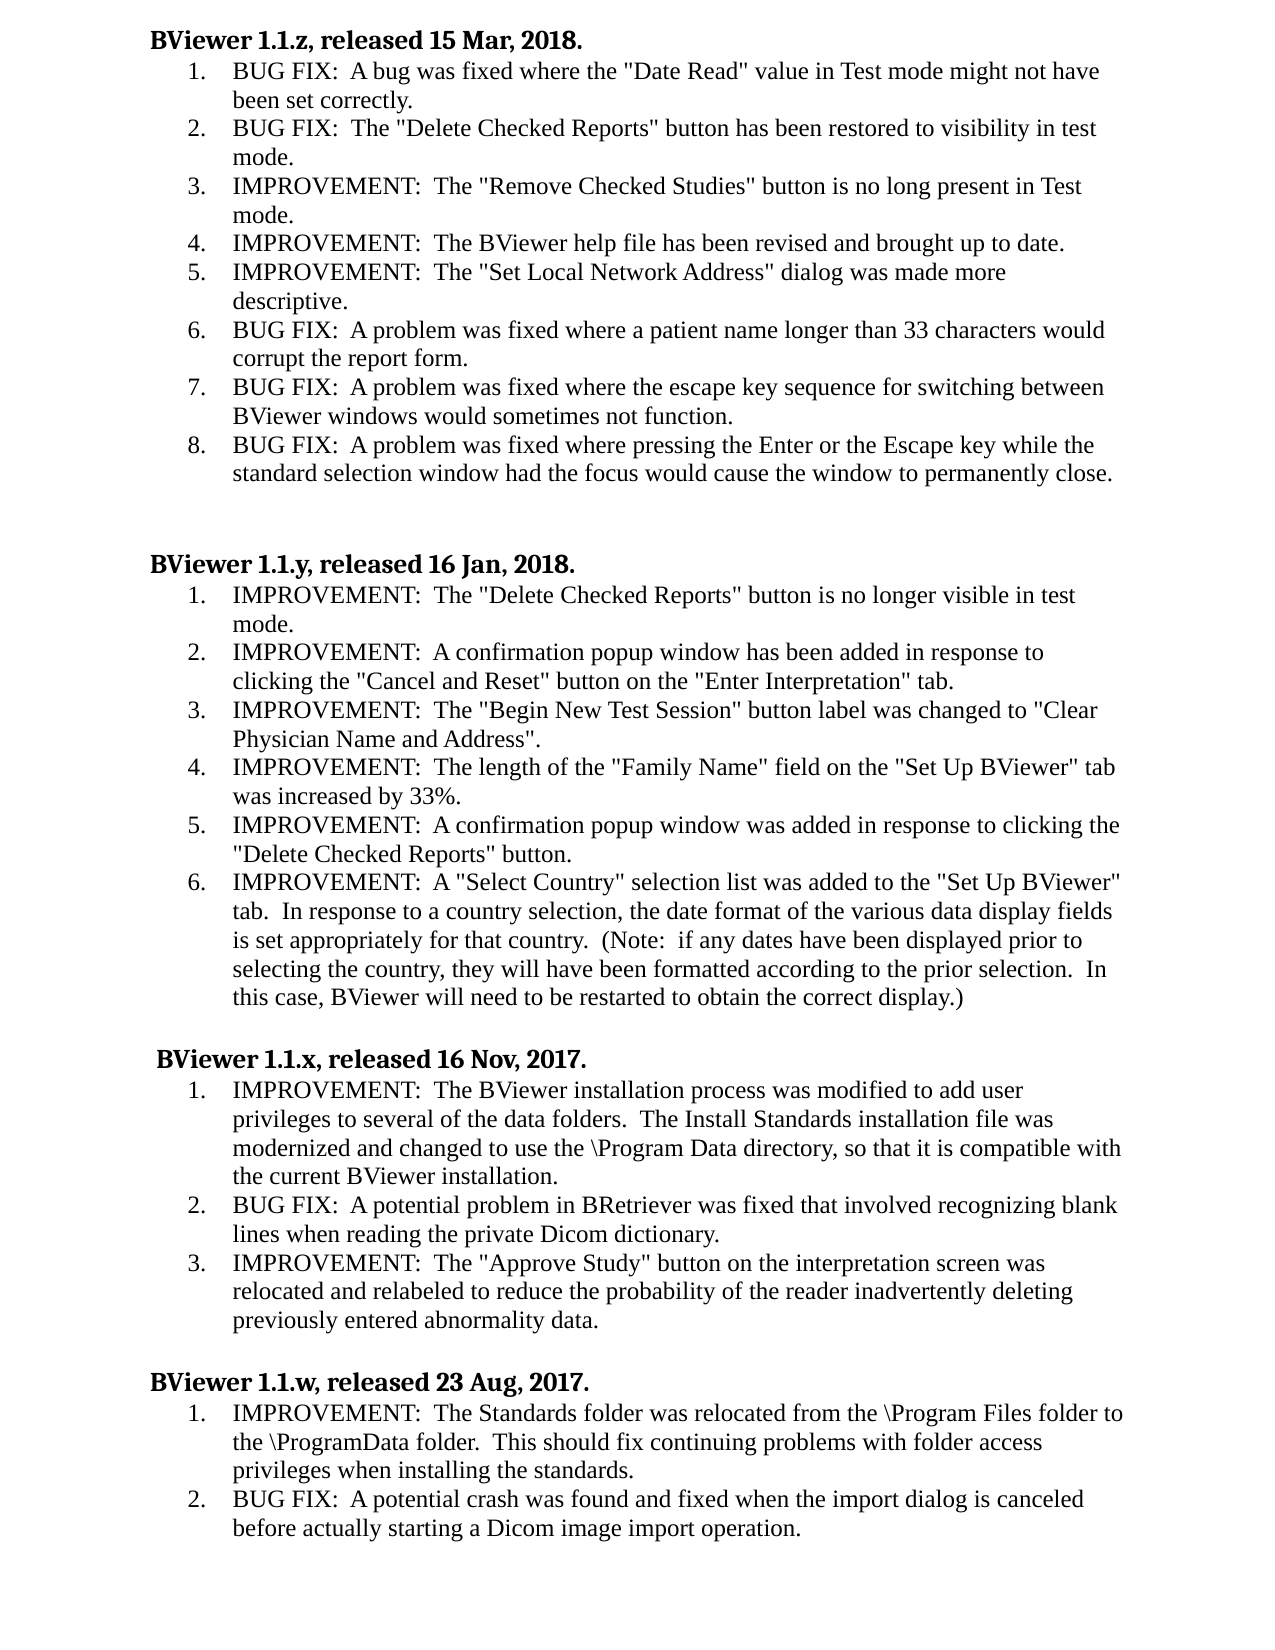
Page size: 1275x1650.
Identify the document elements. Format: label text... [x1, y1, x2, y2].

subtitle BViewer 1.1.x, released 16 Nov, 2017. [150, 1044, 1125, 1075]
list BUG FIX: The "Delete Checked Reports" button has been restored to visibility in test mode. [187, 113, 1125, 171]
list IMPROVEMENT: The length of the "Family Name" field on the "Set Up BViewer" tab was increased by 33%. [187, 752, 1125, 810]
list IMPROVEMENT: The BViewer installation process was modified to add user privileges to several of the data folders. The Install Standards installation file was modernized and changed to use the \Program Data directory, so that it is compatible with the current BViewer installation. [187, 1075, 1125, 1190]
subtitle BViewer 1.1.y, released 16 Jan, 2018. [150, 549, 1125, 580]
list IMPROVEMENT: The "Begin New Test Session" button label was changed to "Clear Physician Name and Address". [187, 695, 1125, 752]
list IMPROVEMENT: A "Select Country" selection list was added to the "Set Up BViewer" tab. In response to a country selection, the date format of the various data display fields is set appropriately for that country. (Note: if any dates have been displayed prior to selecting the country, they will have been formatted according to the prior selection. In this case, BViewer will need to be restarted to obtain the correct display.) [187, 867, 1125, 1011]
list IMPROVEMENT: The "Remove Checked Studies" button is no long present in Test mode. [187, 171, 1125, 228]
list BUG FIX: A problem was fixed where a patient name longer than 33 characters would corrupt the report form. [187, 315, 1125, 372]
list BUG FIX: A potential crash was found and fixed when the import dialog is canceled before actually starting a Dicom image import operation. [187, 1484, 1125, 1542]
list IMPROVEMENT: The Standards folder was relocated from the \Program Files folder to the \ProgramData folder. This should fix continuing problems with folder access privileges when installing the standards. [187, 1398, 1125, 1484]
list IMPROVEMENT: The "Approve Study" button on the interpretation screen was relocated and relabeled to reduce the probability of the reader inadvertently deleting previously entered abnormality data. [187, 1248, 1125, 1334]
list BUG FIX: A potential problem in BRetriever was fixed that involved recognizing blank lines when reading the private Dicom dictionary. [187, 1190, 1125, 1248]
subtitle BViewer 1.1.w, released 23 Aug, 2017. [150, 1367, 1125, 1398]
list IMPROVEMENT: The BViewer help file has been revised and brought up to date. [187, 228, 1125, 257]
list BUG FIX: A problem was fixed where the escape key sequence for switching between BViewer windows would sometimes not function. [187, 372, 1125, 430]
subtitle BViewer 1.1.z, released 15 Mar, 2018. [150, 25, 1125, 56]
list IMPROVEMENT: A confirmation popup window was added in response to clicking the "Delete Checked Reports" button. [187, 810, 1125, 867]
list IMPROVEMENT: The "Delete Checked Reports" button is no longer visible in test mode. [187, 580, 1125, 637]
list IMPROVEMENT: The "Set Local Network Address" dialog was made more descriptive. [187, 257, 1125, 315]
list BUG FIX: A problem was fixed where pressing the Enter or the Escape key while the standard selection window had the focus would cause the window to permanently close. [187, 430, 1125, 487]
list IMPROVEMENT: A confirmation popup window has been added in response to clicking the "Cancel and Reset" button on the "Enter Interpretation" tab. [187, 637, 1125, 695]
list BUG FIX: A bug was fixed where the "Date Read" value in Test mode might not have been set correctly. [187, 56, 1125, 113]
